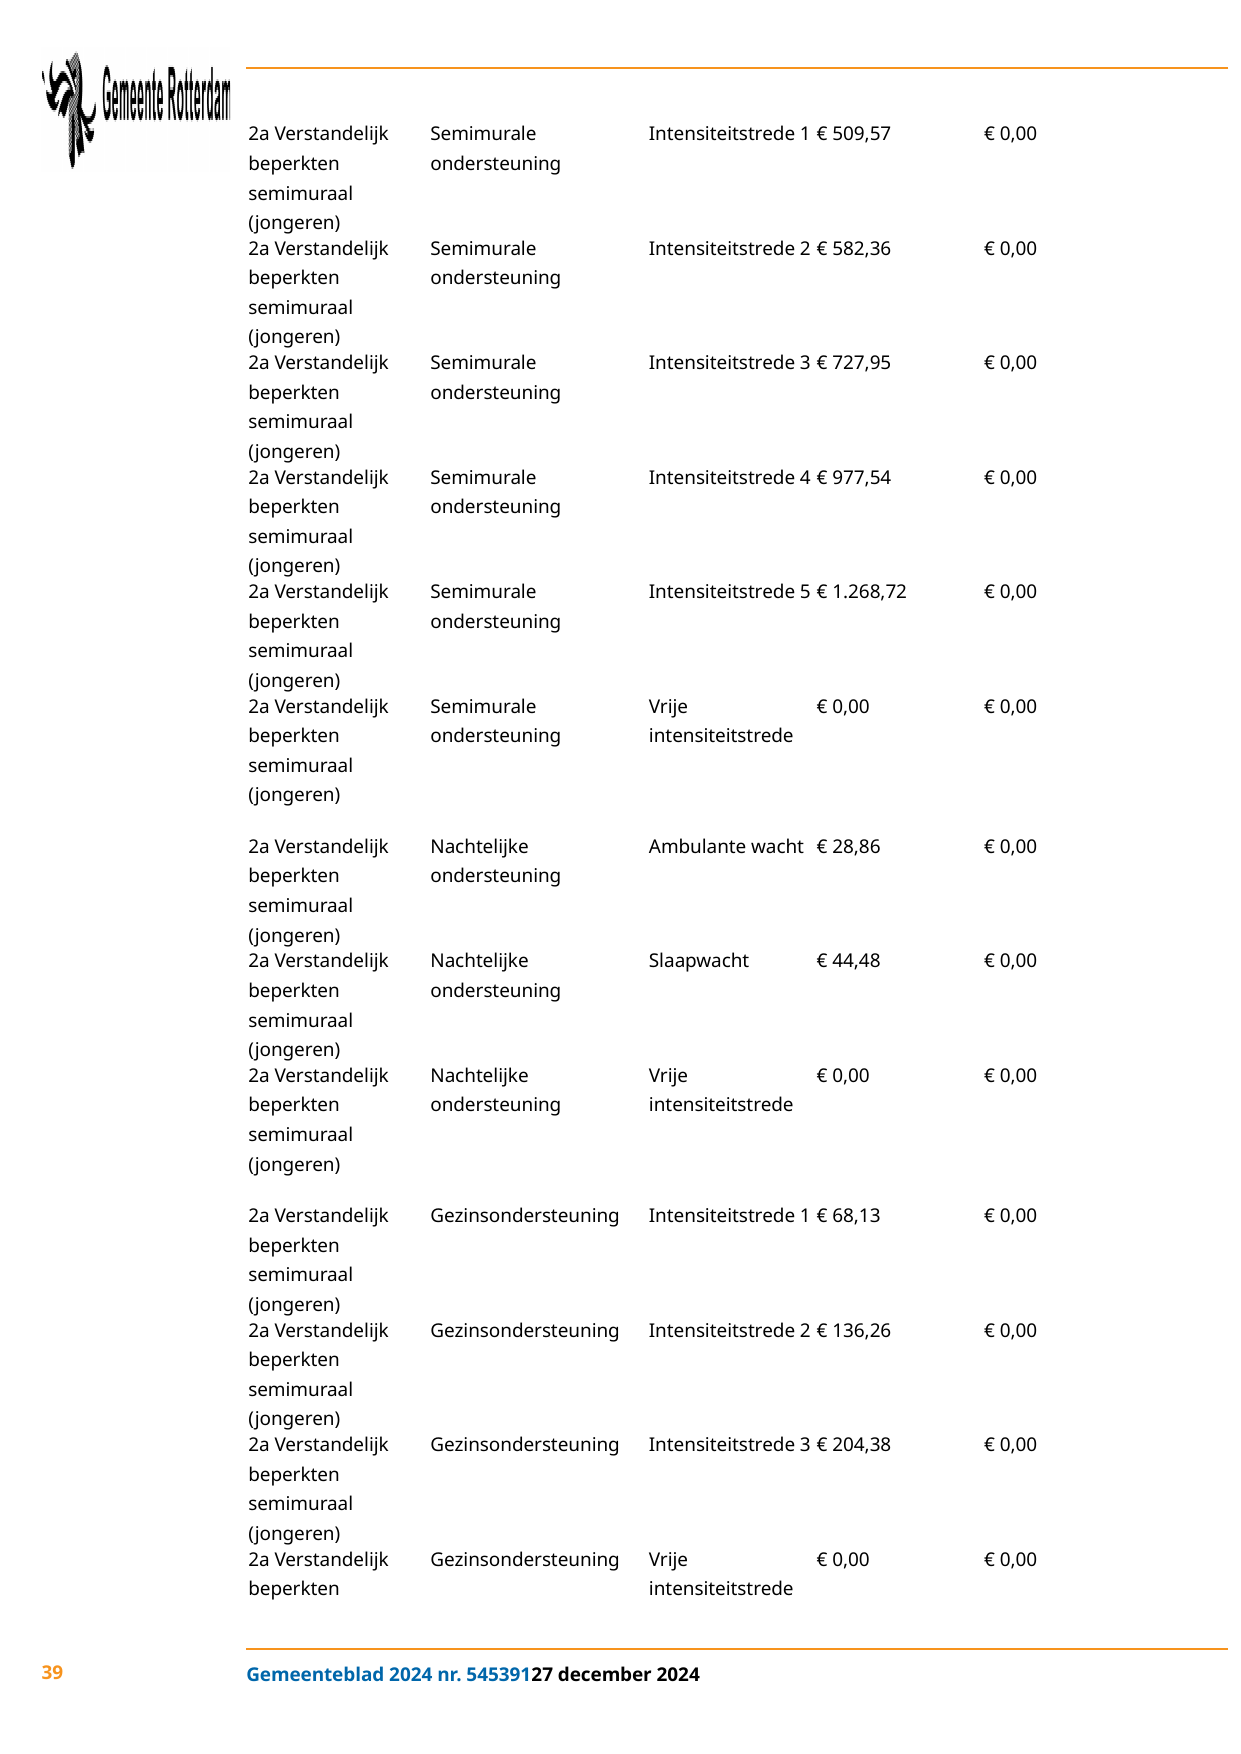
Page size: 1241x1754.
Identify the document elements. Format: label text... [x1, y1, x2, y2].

table_cell € 0,00 [984, 1546, 1152, 1601]
table_cell [816, 95, 984, 121]
table_cell Vrije intensiteitstrede [649, 693, 816, 807]
table_cell € 0,00 [984, 948, 1152, 1062]
table_cell € 0,00 [984, 833, 1152, 948]
table_cell € 0,00 [984, 464, 1152, 578]
table_cell 2a Verstandelijk beperkten semimuraal (jongeren) [248, 464, 430, 578]
table_cell [248, 808, 816, 833]
table_cell [984, 808, 1152, 833]
table_cell [984, 1177, 1152, 1202]
table_cell 2a Verstandelijk beperkten semimuraal (jongeren) [248, 1317, 430, 1431]
table_cell Ambulante wacht [649, 833, 816, 948]
table_cell € 136,26 [816, 1317, 984, 1431]
table_cell Intensiteitstrede 5 [649, 579, 816, 693]
table_cell € 977,54 [816, 464, 984, 578]
table_cell € 582,36 [816, 235, 984, 349]
table_cell € 0,00 [984, 1317, 1152, 1431]
table_cell [984, 95, 1152, 121]
table_cell € 0,00 [984, 235, 1152, 349]
table_cell Nachtelijke ondersteuning [430, 948, 649, 1062]
table_cell € 0,00 [816, 1062, 984, 1177]
table_cell Nachtelijke ondersteuning [430, 1062, 649, 1177]
table_cell Gezinsondersteuning [430, 1317, 649, 1431]
table_cell Intensiteitstrede 3 [649, 1431, 816, 1546]
table_cell Intensiteitstrede 2 [649, 1317, 816, 1431]
table_cell 2a Verstandelijk beperkten semimuraal (jongeren) [248, 833, 430, 948]
table_cell Semimurale ondersteuning [430, 464, 649, 578]
table_cell 2a Verstandelijk beperkten semimuraal (jongeren) [248, 579, 430, 693]
table_cell Semimurale ondersteuning [430, 693, 649, 807]
table_cell € 44,48 [816, 948, 984, 1062]
table_cell € 0,00 [984, 121, 1152, 235]
table_cell Intensiteitstrede 3 [649, 350, 816, 464]
table_cell 2a Verstandelijk beperkten semimuraal (jongeren) [248, 235, 430, 349]
table_cell Semimurale ondersteuning [430, 579, 649, 693]
table_cell Semimurale ondersteuning [430, 350, 649, 464]
table_cell 2a Verstandelijk beperkten semimuraal (jongeren) [248, 1202, 430, 1317]
table_cell € 509,57 [816, 121, 984, 235]
table_cell € 0,00 [984, 579, 1152, 693]
table_cell Semimurale ondersteuning [430, 121, 649, 235]
table_cell Vrije intensiteitstrede [649, 1062, 816, 1177]
table_cell 2a Verstandelijk beperkten semimuraal (jongeren) [248, 1062, 430, 1177]
table_cell Intensiteitstrede 2 [649, 235, 816, 349]
table_cell € 68,13 [816, 1202, 984, 1317]
table_cell [248, 1177, 816, 1202]
table_cell € 0,00 [984, 350, 1152, 464]
table_cell € 28,86 [816, 833, 984, 948]
table_cell € 0,00 [984, 1202, 1152, 1317]
table_cell € 0,00 [984, 693, 1152, 807]
table_cell Semimurale ondersteuning [430, 235, 649, 349]
table_cell € 0,00 [816, 1546, 984, 1601]
table_cell € 0,00 [984, 1431, 1152, 1546]
table_cell € 0,00 [984, 1062, 1152, 1177]
table_cell Slaapwacht [649, 948, 816, 1062]
table_cell Gezinsondersteuning [430, 1546, 649, 1601]
table_cell 2a Verstandelijk beperkten semimuraal (jongeren) [248, 693, 430, 807]
table_cell € 727,95 [816, 350, 984, 464]
table_cell € 204,38 [816, 1431, 984, 1546]
table_cell [816, 1177, 984, 1202]
table_cell [816, 808, 984, 833]
table_cell € 0,00 [816, 693, 984, 807]
table_cell 2a Verstandelijk beperkten semimuraal (jongeren) [248, 948, 430, 1062]
table_cell 2a Verstandelijk beperkten semimuraal (jongeren) [248, 350, 430, 464]
table_cell Nachtelijke ondersteuning [430, 833, 649, 948]
table_cell Intensiteitstrede 1 [649, 1202, 816, 1317]
table_cell 2a Verstandelijk beperkten [248, 1546, 430, 1601]
table_cell [248, 95, 816, 121]
table_cell Gezinsondersteuning [430, 1202, 649, 1317]
table_cell Gezinsondersteuning [430, 1431, 649, 1546]
table_cell Vrije intensiteitstrede [649, 1546, 816, 1601]
table_cell 2a Verstandelijk beperkten semimuraal (jongeren) [248, 121, 430, 235]
table_cell Intensiteitstrede 4 [649, 464, 816, 578]
table_cell € 1.268,72 [816, 579, 984, 693]
picture [41, 47, 231, 172]
table_cell 2a Verstandelijk beperkten semimuraal (jongeren) [248, 1431, 430, 1546]
table_cell Intensiteitstrede 1 [649, 121, 816, 235]
